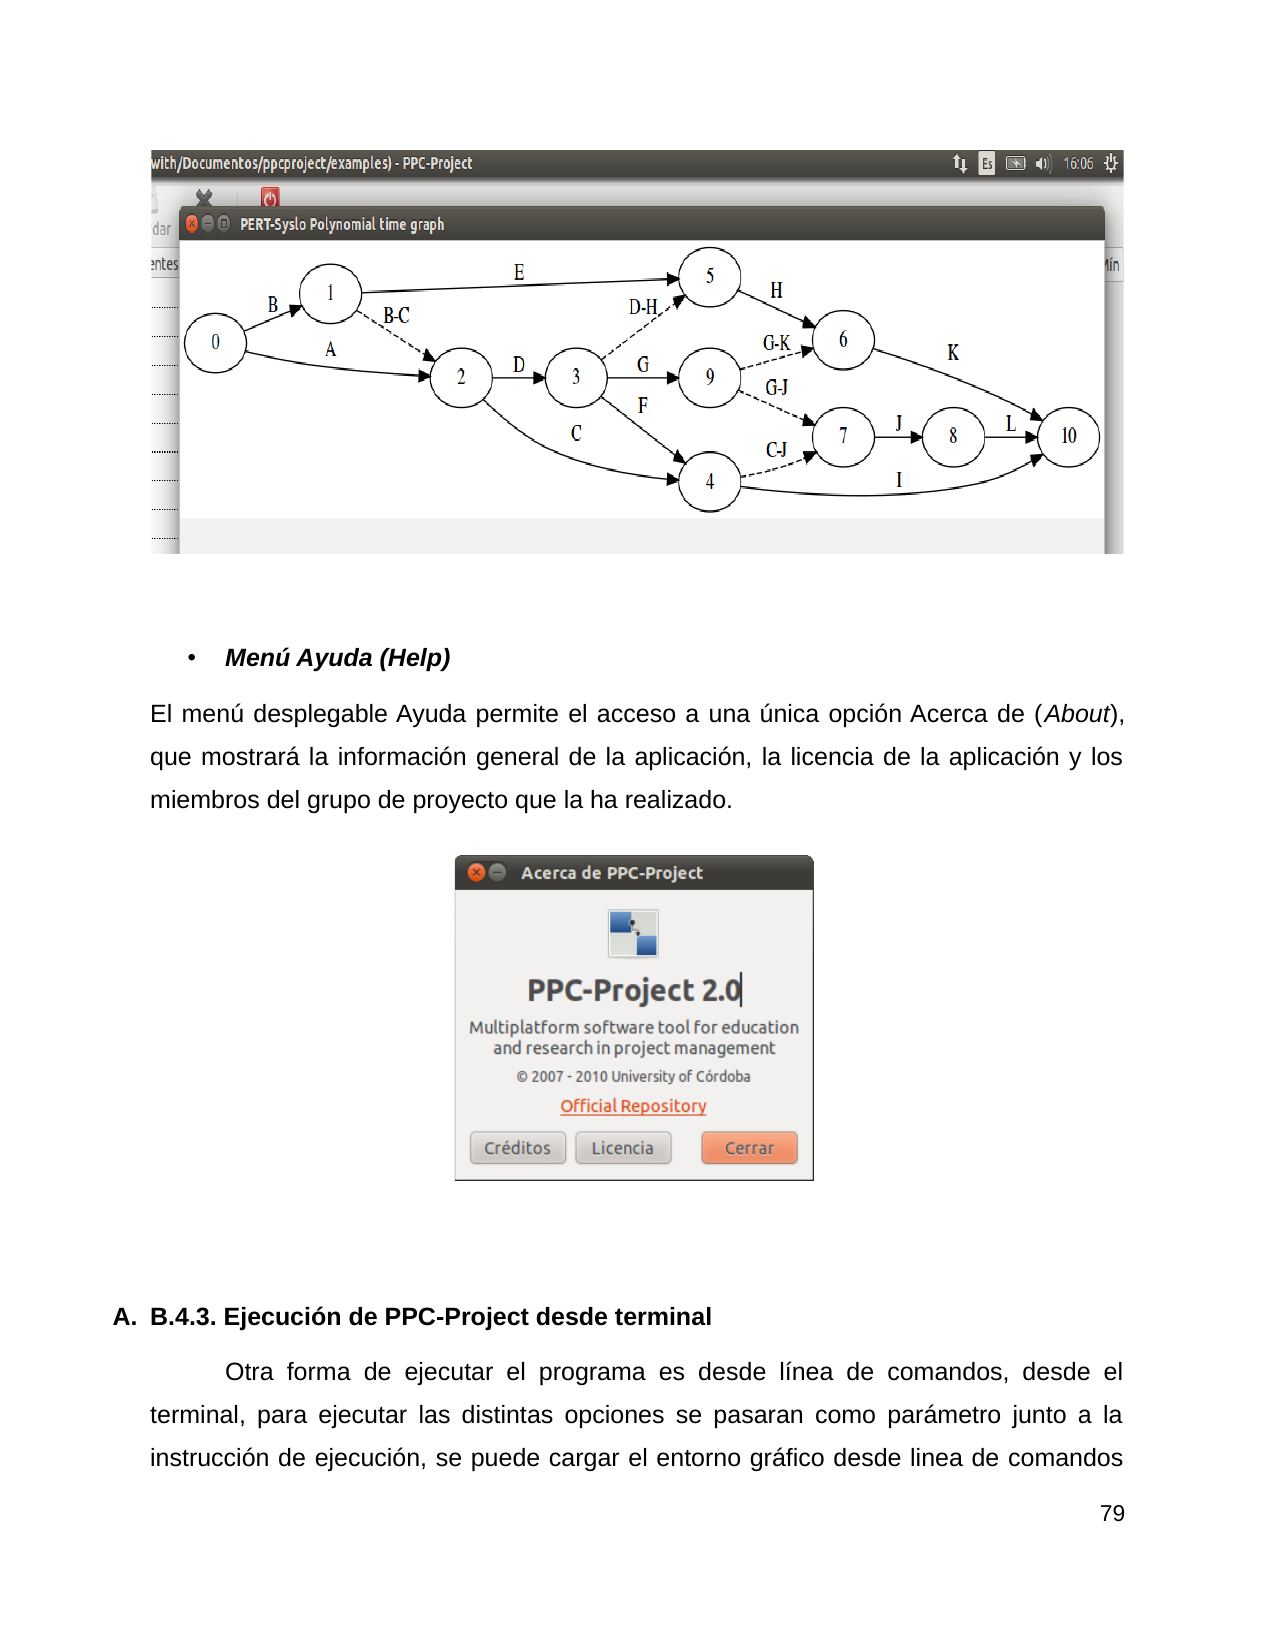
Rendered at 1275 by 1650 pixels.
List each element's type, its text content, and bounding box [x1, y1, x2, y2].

text El menú desplegable Ayuda permite el acceso a una única opción Acerca de (About), que mostrará la información general de la aplicación, la licencia de la aplicación y los miembros del grupo de proyecto que la ha realizado. [150, 699, 1125, 814]
text Otra forma de ejecutar el programa es desde línea de comandos, desde el terminal, para ejecutar las distintas opciones se pasaran como parámetro junto a la instrucción de ejecución, se puede cargar el entorno gráfico desde linea de comandos [150, 1357, 1125, 1472]
list Menú Ayuda (Help) [187, 643, 1125, 672]
subtitle B.4.3. Ejecución de PPC-Project desde terminal [112, 1302, 1125, 1330]
